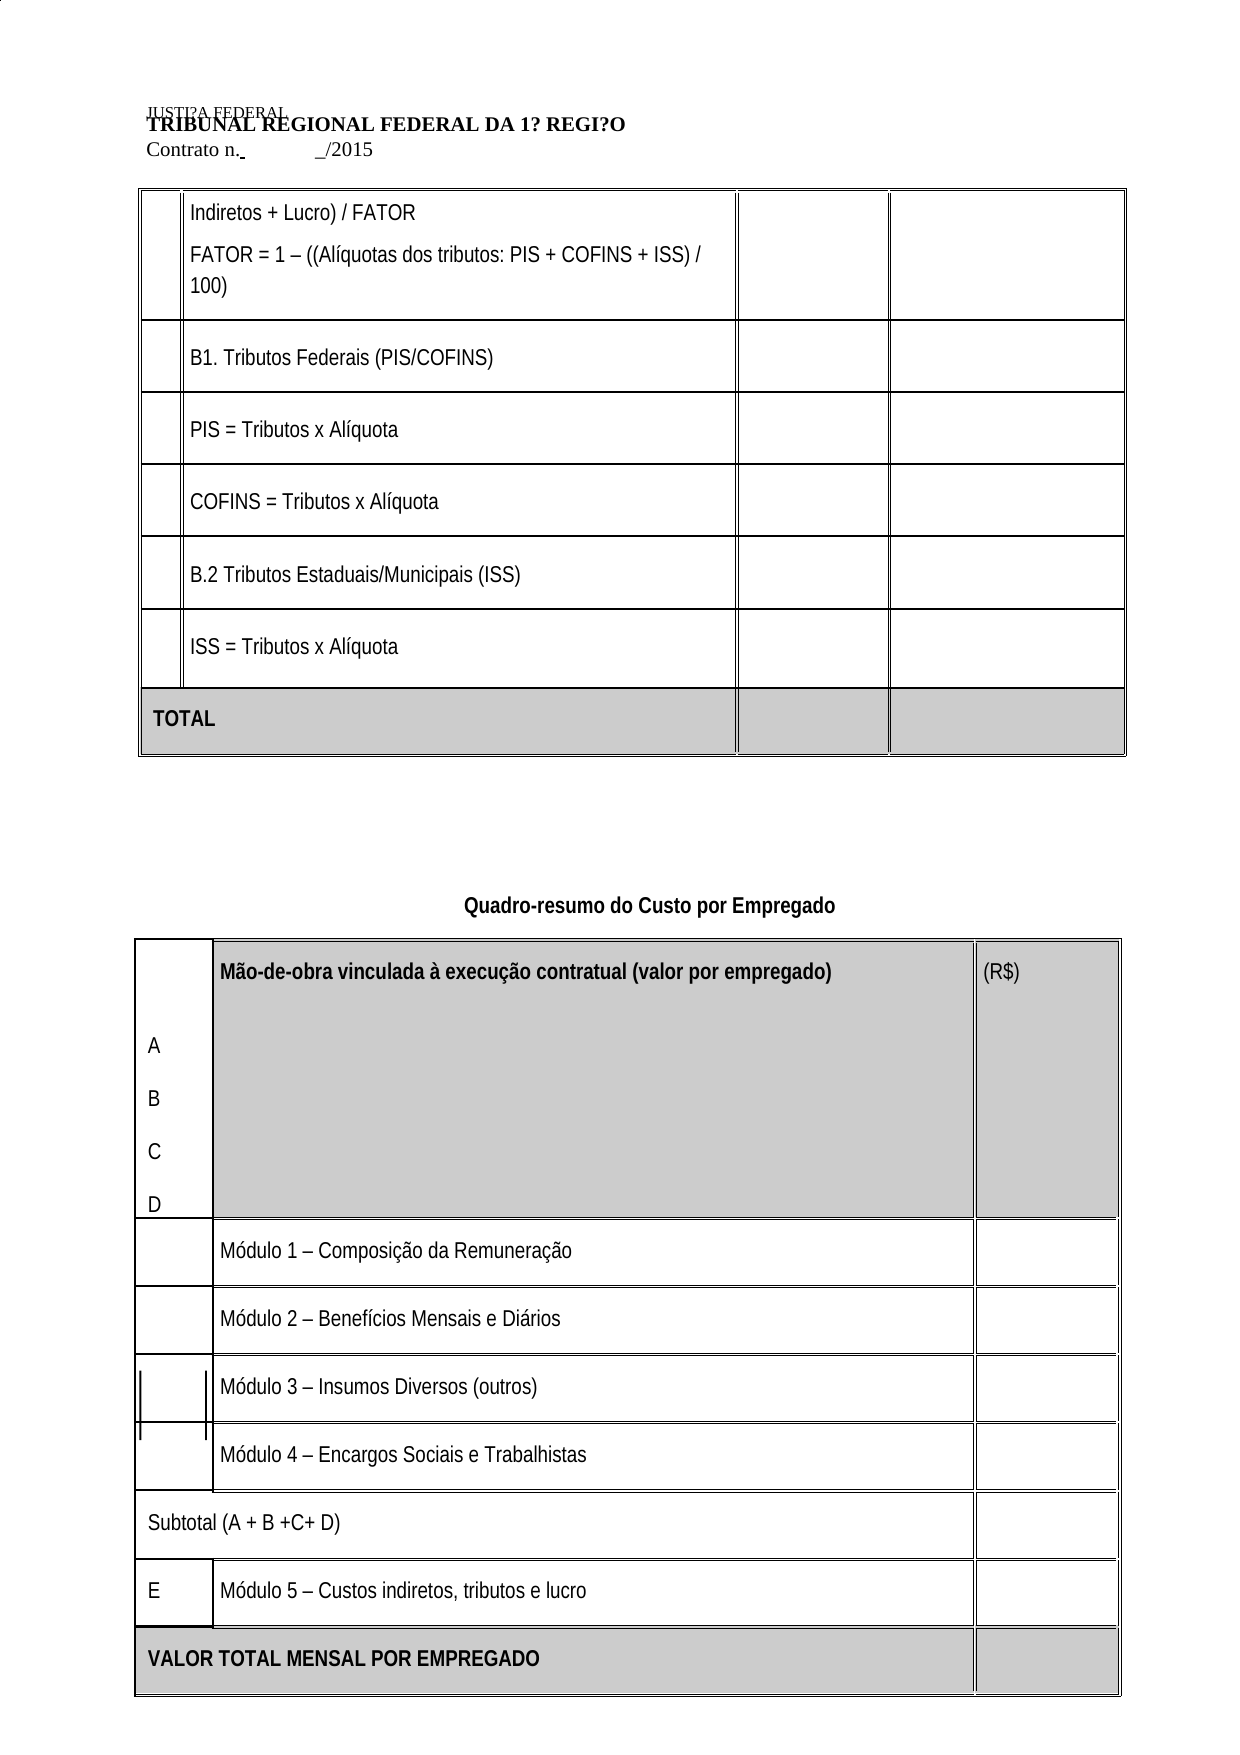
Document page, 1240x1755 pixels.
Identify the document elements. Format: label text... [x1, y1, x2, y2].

text Quadro-resumo do Custo por Empregado [128, 892, 1171, 918]
table_cell [889, 689, 1124, 754]
table_cell [739, 393, 888, 463]
table_cell E [136, 1560, 212, 1625]
table_cell [975, 1285, 1119, 1353]
table_cell [975, 1217, 1119, 1285]
table_header Indiretos + Lucro) / FATOR FATOR = 1 – ((Alíquotas dos tributos: PIS + COFINS + ISS) / 100) [181, 189, 737, 319]
table_cell [739, 465, 888, 535]
table_cell Módulo 2 – Benefícios Mensais e Diários [214, 1288, 973, 1353]
table_cell [136, 1287, 212, 1353]
table_cell [739, 321, 888, 391]
table_cell [977, 1558, 1119, 1625]
table_cell B1. Tributos Federais (PIS/COFINS) [184, 321, 735, 391]
table_cell Módulo 1 – Composição da Remuneração [214, 1220, 973, 1285]
table_cell B.2 Tributos Estaduais/Municipais (ISS) [184, 537, 735, 608]
table_cell [891, 321, 1124, 391]
table_cell PIS = Tributos x Alíquota [184, 393, 735, 463]
table_cell Subtotal (A + B +C+ D) [136, 1491, 973, 1557]
table_header [889, 189, 1125, 319]
table_cell [142, 610, 180, 687]
table_header A B C D [136, 940, 212, 1217]
table_cell [142, 537, 180, 608]
table_header Mão-de-obra vinculada à execução contratual (valor por empregado) [214, 942, 973, 1217]
table_cell [891, 537, 1124, 608]
table_cell [136, 1423, 212, 1489]
table_cell [975, 1625, 1119, 1693]
table_cell [136, 1355, 212, 1421]
table_cell TOTAL [142, 689, 737, 754]
table_cell [142, 465, 180, 535]
table_header (R$) [977, 942, 1118, 1217]
table_cell VALOR TOTAL MENSAL POR EMPREGADO [136, 1628, 974, 1693]
table_cell [891, 393, 1124, 463]
table_cell [975, 1489, 1119, 1557]
table_header [140, 189, 181, 319]
table_cell Módulo 3 – Insumos Diversos (outros) [214, 1356, 973, 1421]
table_cell [737, 689, 889, 754]
table_cell [142, 321, 180, 391]
table_cell [891, 610, 1124, 687]
table_cell [142, 393, 180, 463]
table_cell [739, 610, 888, 687]
table_cell [739, 537, 888, 608]
table_cell [136, 1219, 212, 1285]
table_cell [891, 465, 1124, 535]
table_cell Módulo 5 – Custos indiretos, tributos e lucro [214, 1561, 973, 1625]
table_cell [975, 1421, 1119, 1489]
table_cell Módulo 4 – Encargos Sociais e Trabalhistas [214, 1424, 973, 1489]
table_cell ISS = Tributos x Alíquota [184, 610, 735, 687]
table_cell [975, 1353, 1119, 1421]
table_cell COFINS = Tributos x Alíquota [184, 465, 735, 535]
table_header [737, 189, 889, 319]
